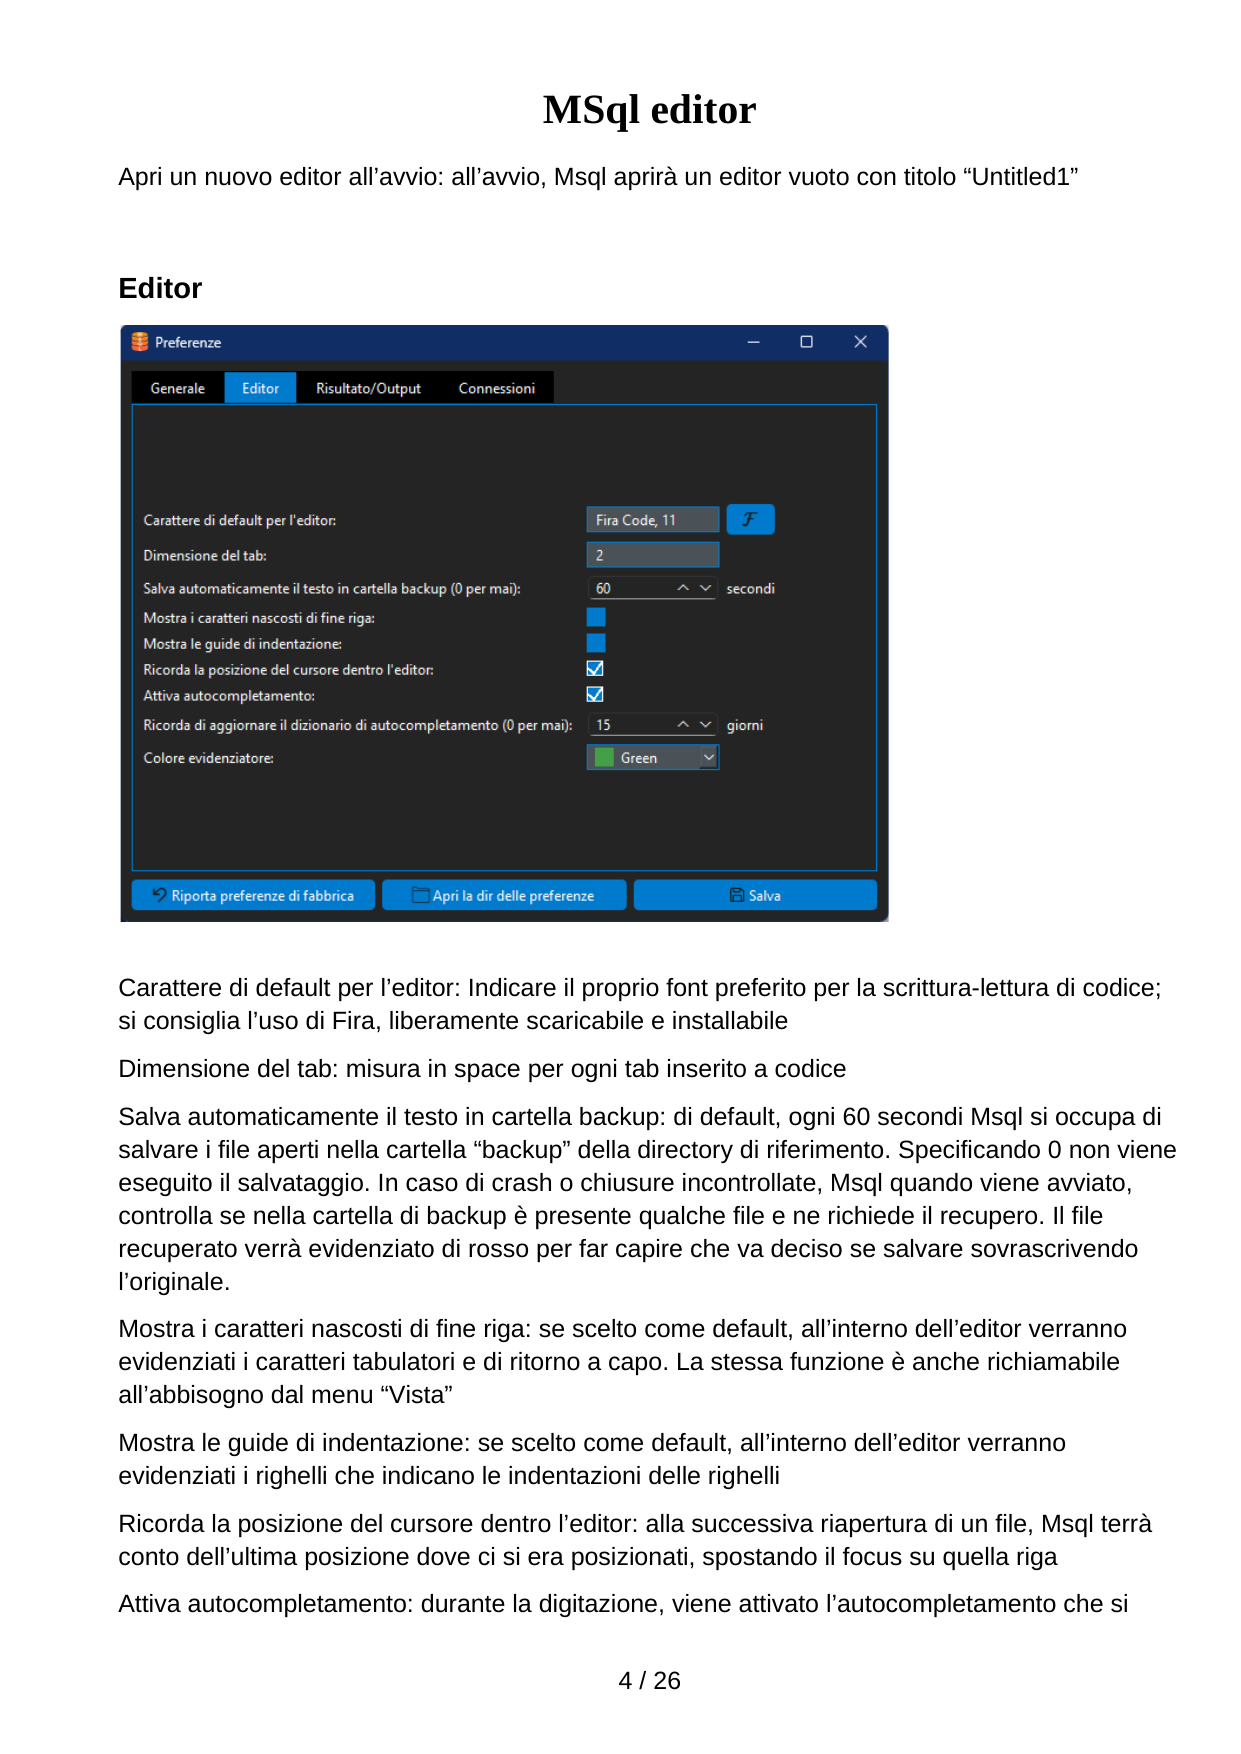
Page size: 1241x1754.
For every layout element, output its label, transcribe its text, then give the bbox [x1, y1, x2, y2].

text Dimensione del tab: misura in space per ogni tab inserito a codice [118, 1054, 1181, 1083]
text Mostra i caratteri nascosti di fine riga: se scelto come default, all’interno dell’editor verranno evidenziati i caratteri tabulatori e di ritorno a capo. La stessa funzione è anche richiamabile all’abbisogno dal menu “Vista” [118, 1314, 1181, 1409]
text Mostra le guide di indentazione: se scelto come default, all’interno dell’editor verranno evidenziati i righelli che indicano le indentazioni delle righelli [118, 1428, 1181, 1490]
text Salva automaticamente il testo in cartella backup: di default, ogni 60 secondi Msql si occupa di salvare i file aperti nella cartella “backup” della directory di riferimento. Specificando 0 non viene eseguito il salvataggio. In caso di crash o chiusure incontrollate, Msql quando viene avviato, controlla se nella cartella di backup è presente qualche file e ne richiede il recupero. Il file recuperato verrà evidenziato di rosso per far capire che va deciso se salvare sovrascrivendo l’originale. [118, 1102, 1181, 1295]
text Ricorda la posizione del cursore dentro l’editor: alla successiva riapertura di un file, Msql terrà conto dell’ultima posizione dove ci si era posizionati, spostando il focus su quella riga [118, 1508, 1181, 1570]
picture [120, 325, 889, 922]
text Attiva autocompletamento: durante la digitazione, viene attivato l’autocompletamento che si [118, 1589, 1181, 1618]
text Carattere di default per l’editor: Indicare il proprio font preferito per la scrittura-lettura di codice; si consiglia l’uso di Fira, liberamente scaricabile e installabile [118, 973, 1181, 1035]
subtitle Editor [118, 271, 1181, 305]
text Apri un nuovo editor all’avvio: all’avvio, Msql aprirà un editor vuoto con titolo “Untitled1” [118, 161, 1181, 190]
